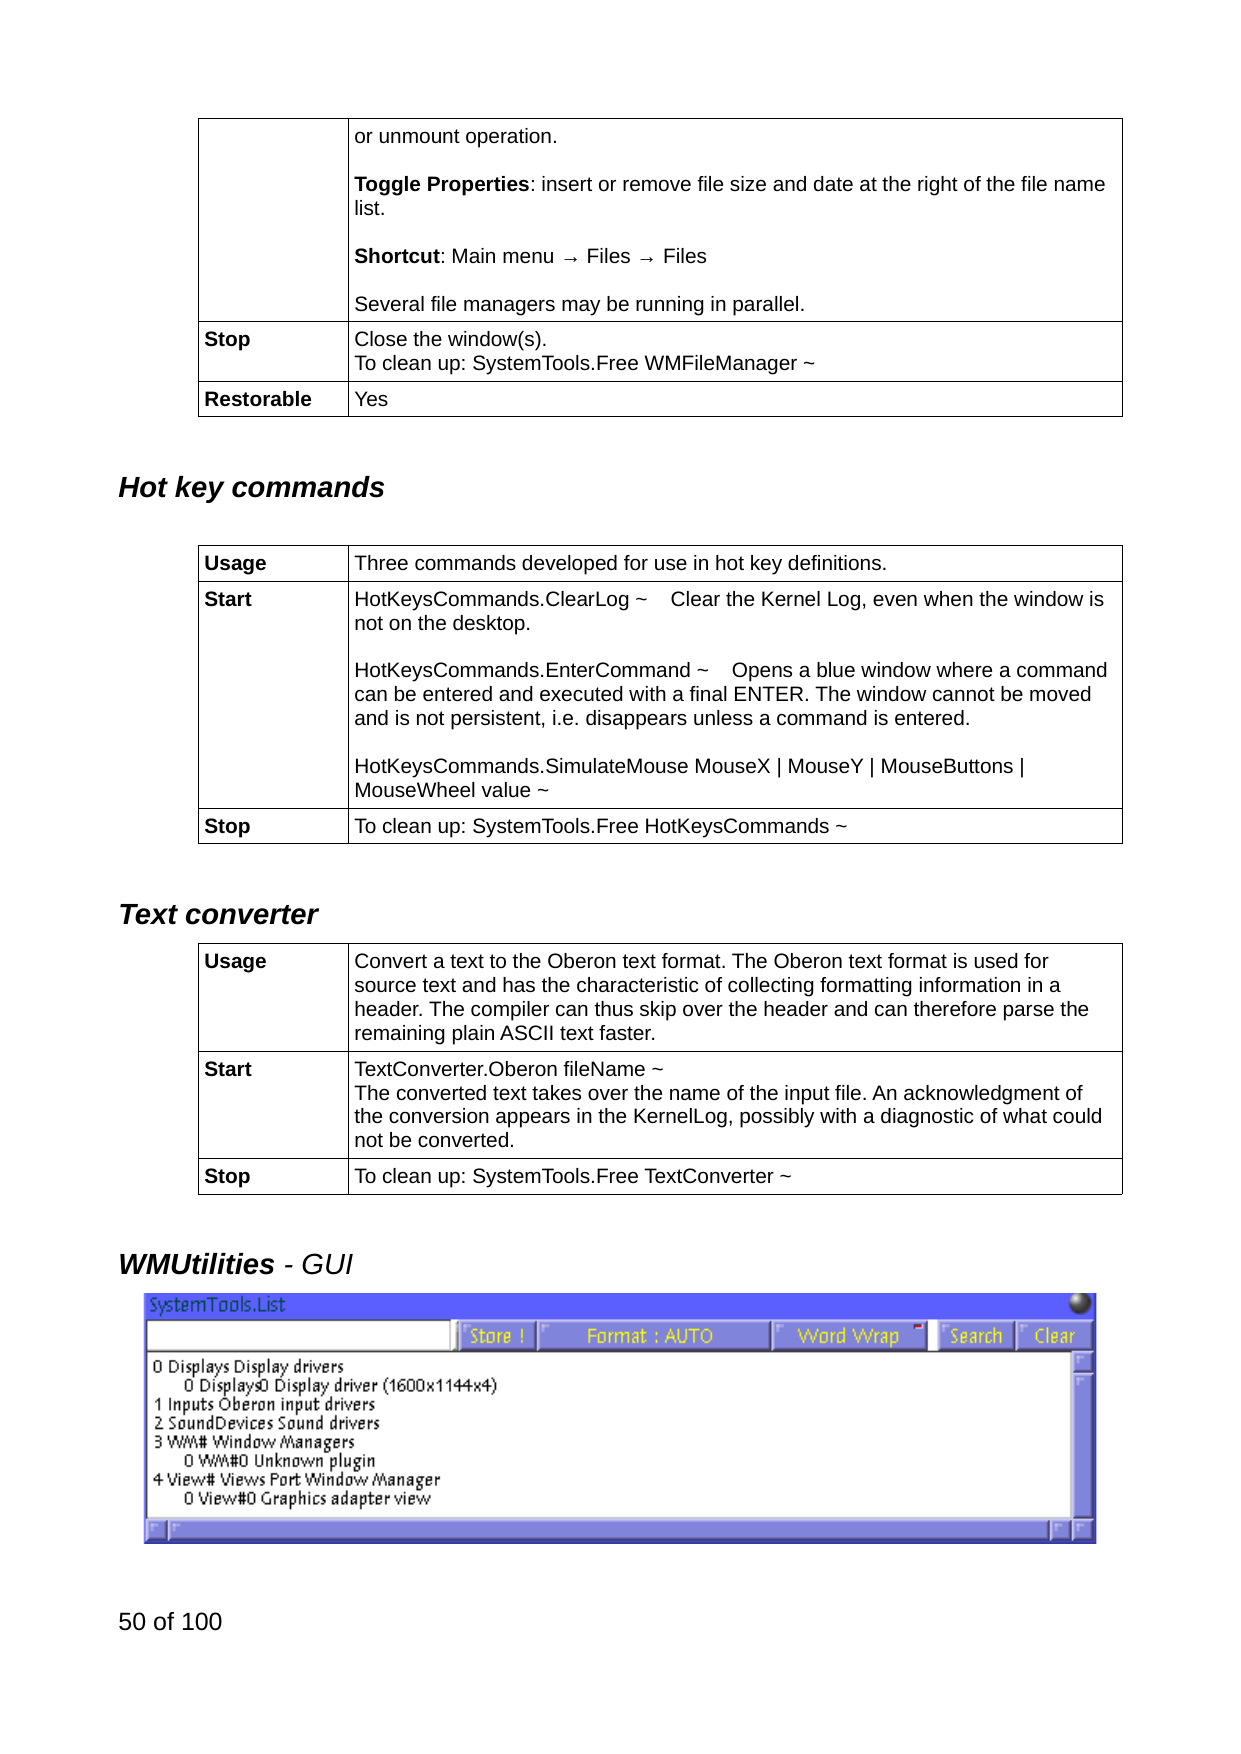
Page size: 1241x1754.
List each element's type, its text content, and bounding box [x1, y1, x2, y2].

table_header Usage [199, 944, 348, 1051]
table_cell HotKeysCommands.ClearLog ~ Clear the Kernel Log, even when the window is not on the desktop. HotKeysCommands.EnterCommand ~ Opens a blue window where a command can be entered and executed with a final ENTER. The window cannot be moved and is not persistent, i.e. disappears unless a command is entered. HotKeysCommands.SimulateMouse MouseX | MouseY | MouseButtons |MouseWheel value ~ [349, 582, 1122, 808]
table_header Usage [199, 546, 348, 581]
subtitle Text converter [118, 897, 1122, 931]
table_cell Stop [199, 809, 348, 843]
picture [143, 1293, 1097, 1544]
table_cell To clean up: SystemTools.Free TextConverter ~ [349, 1159, 1122, 1193]
table_header Three commands developed for use in hot key definitions. [349, 546, 1122, 581]
table_cell Start [199, 582, 348, 808]
table_cell Stop [199, 1159, 348, 1193]
table_cell Start [199, 1052, 348, 1158]
table_cell Yes [349, 382, 1122, 416]
subtitle Hot key commands [118, 470, 1122, 504]
table_cell Restorable [199, 382, 348, 416]
table_cell or unmount operation. Toggle Properties: insert or remove file size and date at the right of the file name list. Shortcut: Main menu → Files → Files Several file managers may be running in parallel. [349, 119, 1122, 321]
table_cell Stop [199, 322, 348, 381]
table_cell [199, 119, 348, 321]
table_cell Close the window(s). To clean up: SystemTools.Free WMFileManager ~ [349, 322, 1122, 381]
table_header Convert a text to the Oberon text format. The Oberon text format is used for source text and has the characteristic of collecting formatting information in a header. The compiler can thus skip over the header and can therefore parse the remaining plain ASCII text faster. [349, 944, 1122, 1051]
table_cell TextConverter.Oberon fileName ~ The converted text takes over the name of the input file. An acknowledgment of the conversion appears in the KernelLog, possibly with a diagnostic of what could not be converted. [349, 1052, 1122, 1158]
table_cell To clean up: SystemTools.Free HotKeysCommands ~ [349, 809, 1122, 843]
subtitle WMUtilities - GUI [118, 1247, 1122, 1281]
